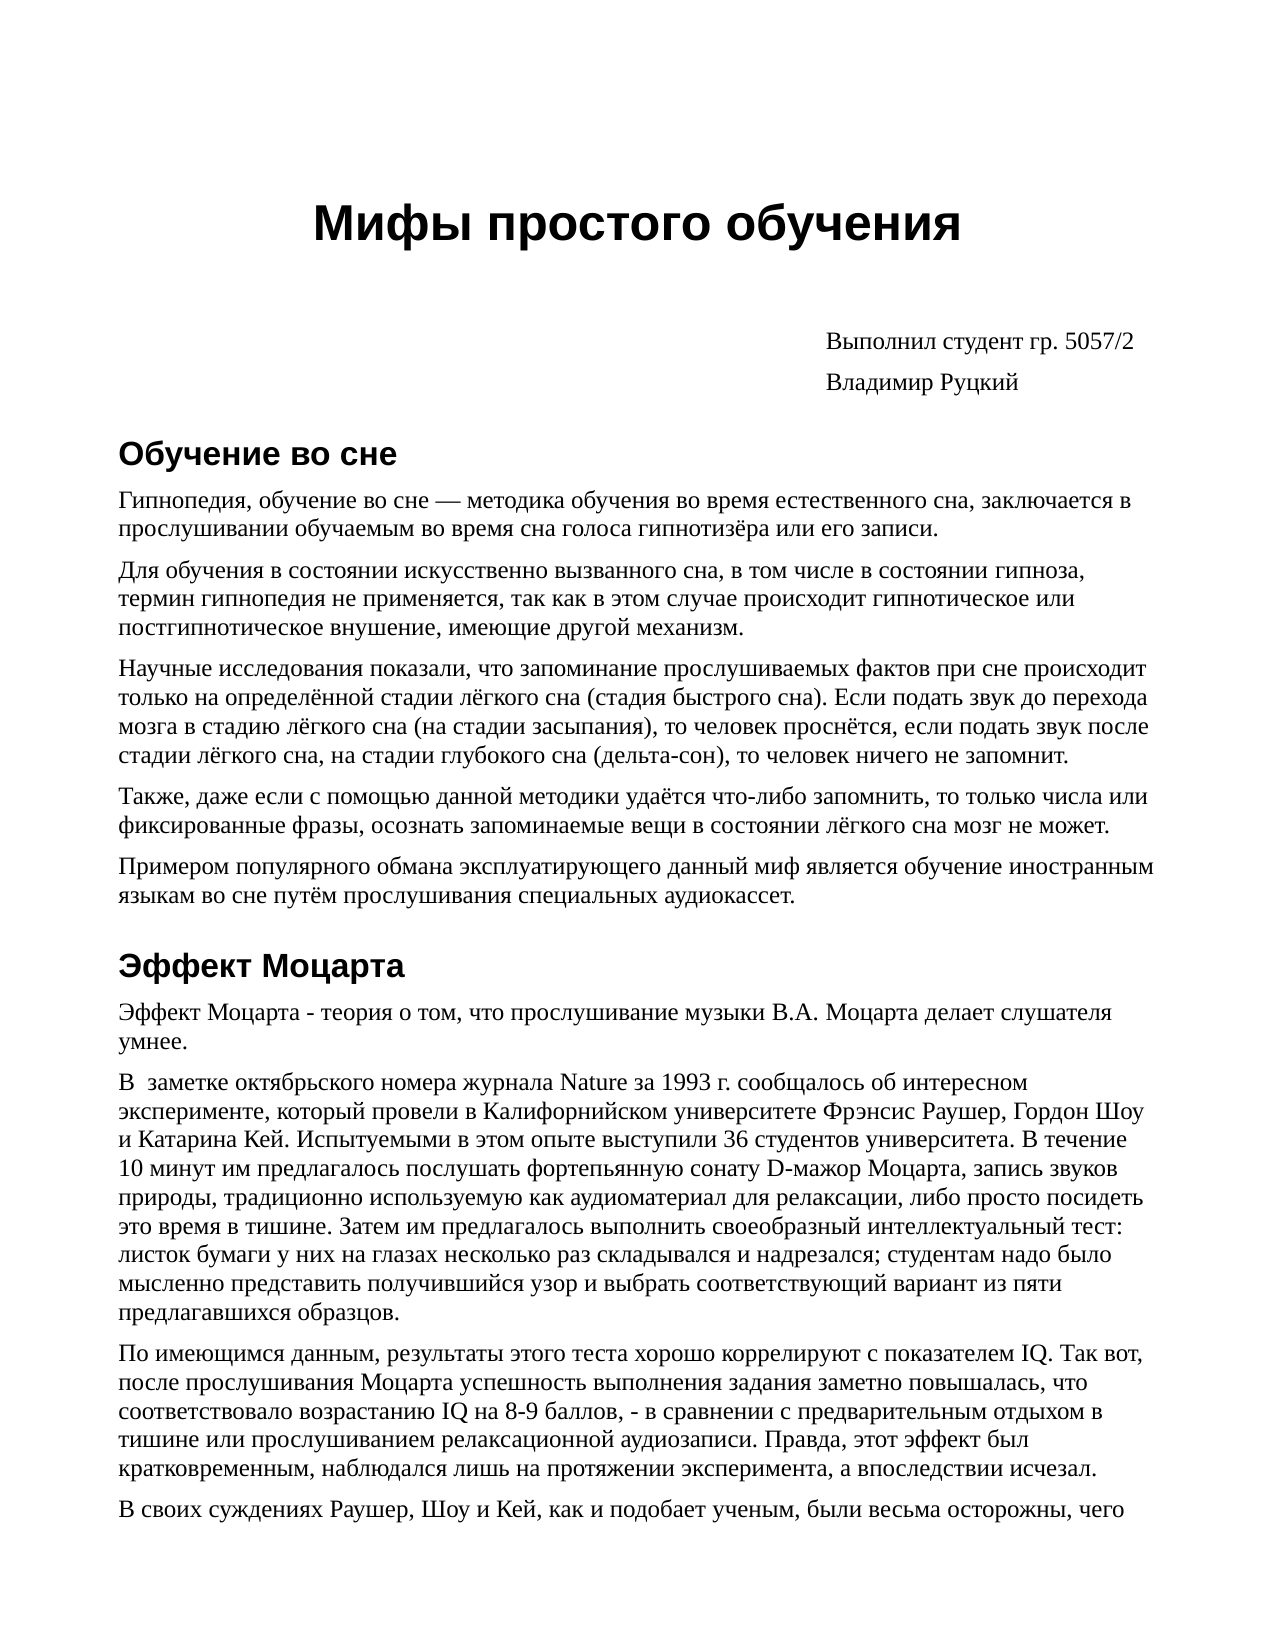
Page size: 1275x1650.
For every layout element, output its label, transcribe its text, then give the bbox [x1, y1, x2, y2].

text Также, даже если с помощью данной методики удаётся что-либо запомнить, то только числа или фиксированные фразы, осознать запоминаемые вещи в состоянии лёгкого сна мозг не может. [118, 781, 1157, 838]
text Примером популярного обмана эксплуатирующего данный миф является обучение иностранным языкам во сне путём прослушивания специальных аудиокассет. [118, 851, 1157, 908]
text Эффект Моцарта - теория о том, что прослушивание музыки В.А. Моцарта делает слушателя умнее. [118, 997, 1157, 1054]
text В заметке октябрьского номера журнала Nature за 1993 г. сообщалось об интересном эксперименте, который провели в Калифорнийском университете Фрэнсис Раушер, Гордон Шоу и Катарина Кей. Испытуемыми в этом опыте выступили 36 студентов университета. В течение 10 минут им предлагалось послушать фортепьянную сонату D-мажор Моцарта, запись звуков природы, традиционно используемую как аудиоматериал для релаксации, либо просто посидеть это время в тишине. Затем им предлагалось выполнить своеобразный интеллектуальный тест: листок бумаги у них на глазах несколько раз складывался и надрезался; студентам надо было мысленно представить получившийся узор и выбрать соответствующий вариант из пяти предлагавшихся образцов. [118, 1067, 1157, 1326]
text Владимир Руцкий [118, 367, 1157, 396]
text Выполнил студент гр. 5057/2 [118, 326, 1157, 355]
text По имеющимся данным, результаты этого теста хорошо коррелируют с показателем IQ. Так вот, после прослушивания Моцарта успешность выполнения задания заметно повышалась, что соответствовало возрастанию IQ на 8-9 баллов, - в сравнении с предварительным отдыхом в тишине или прослушиванием релаксационной аудиозаписи. Правда, этот эффект был кратковременным, наблюдался лишь на протяжении эксперимента, а впоследствии исчезал. [118, 1338, 1157, 1482]
text В своих суждениях Раушер, Шоу и Кей, как и подобает ученым, были весьма осторожны, чего [118, 1494, 1157, 1523]
subtitle Обучение во сне [118, 433, 1157, 472]
subtitle Эффект Моцарта [118, 946, 1157, 984]
subtitle Мифы простого обучения [118, 193, 1157, 251]
text Для обучения в состоянии искусственно вызванного сна, в том числе в состоянии гипноза, термин гипнопедия не применяется, так как в этом случае происходит гипнотическое или постгипнотическое внушение, имеющие другой механизм. [118, 555, 1157, 641]
text Гипнопедия, обучение во сне — методика обучения во время естественного сна, заключается в прослушивании обучаемым во время сна голоса гипнотизёра или его записи. [118, 485, 1157, 542]
text Научные исследования показали, что запоминание прослушиваемых фактов при сне происходит только на определённой стадии лёгкого сна (стадия быстрого сна). Если подать звук до перехода мозга в стадию лёгкого сна (на стадии засыпания), то человек проснётся, если подать звук после стадии лёгкого сна, на стадии глубокого сна (дельта-сон), то человек ничего не запомнит. [118, 653, 1157, 768]
